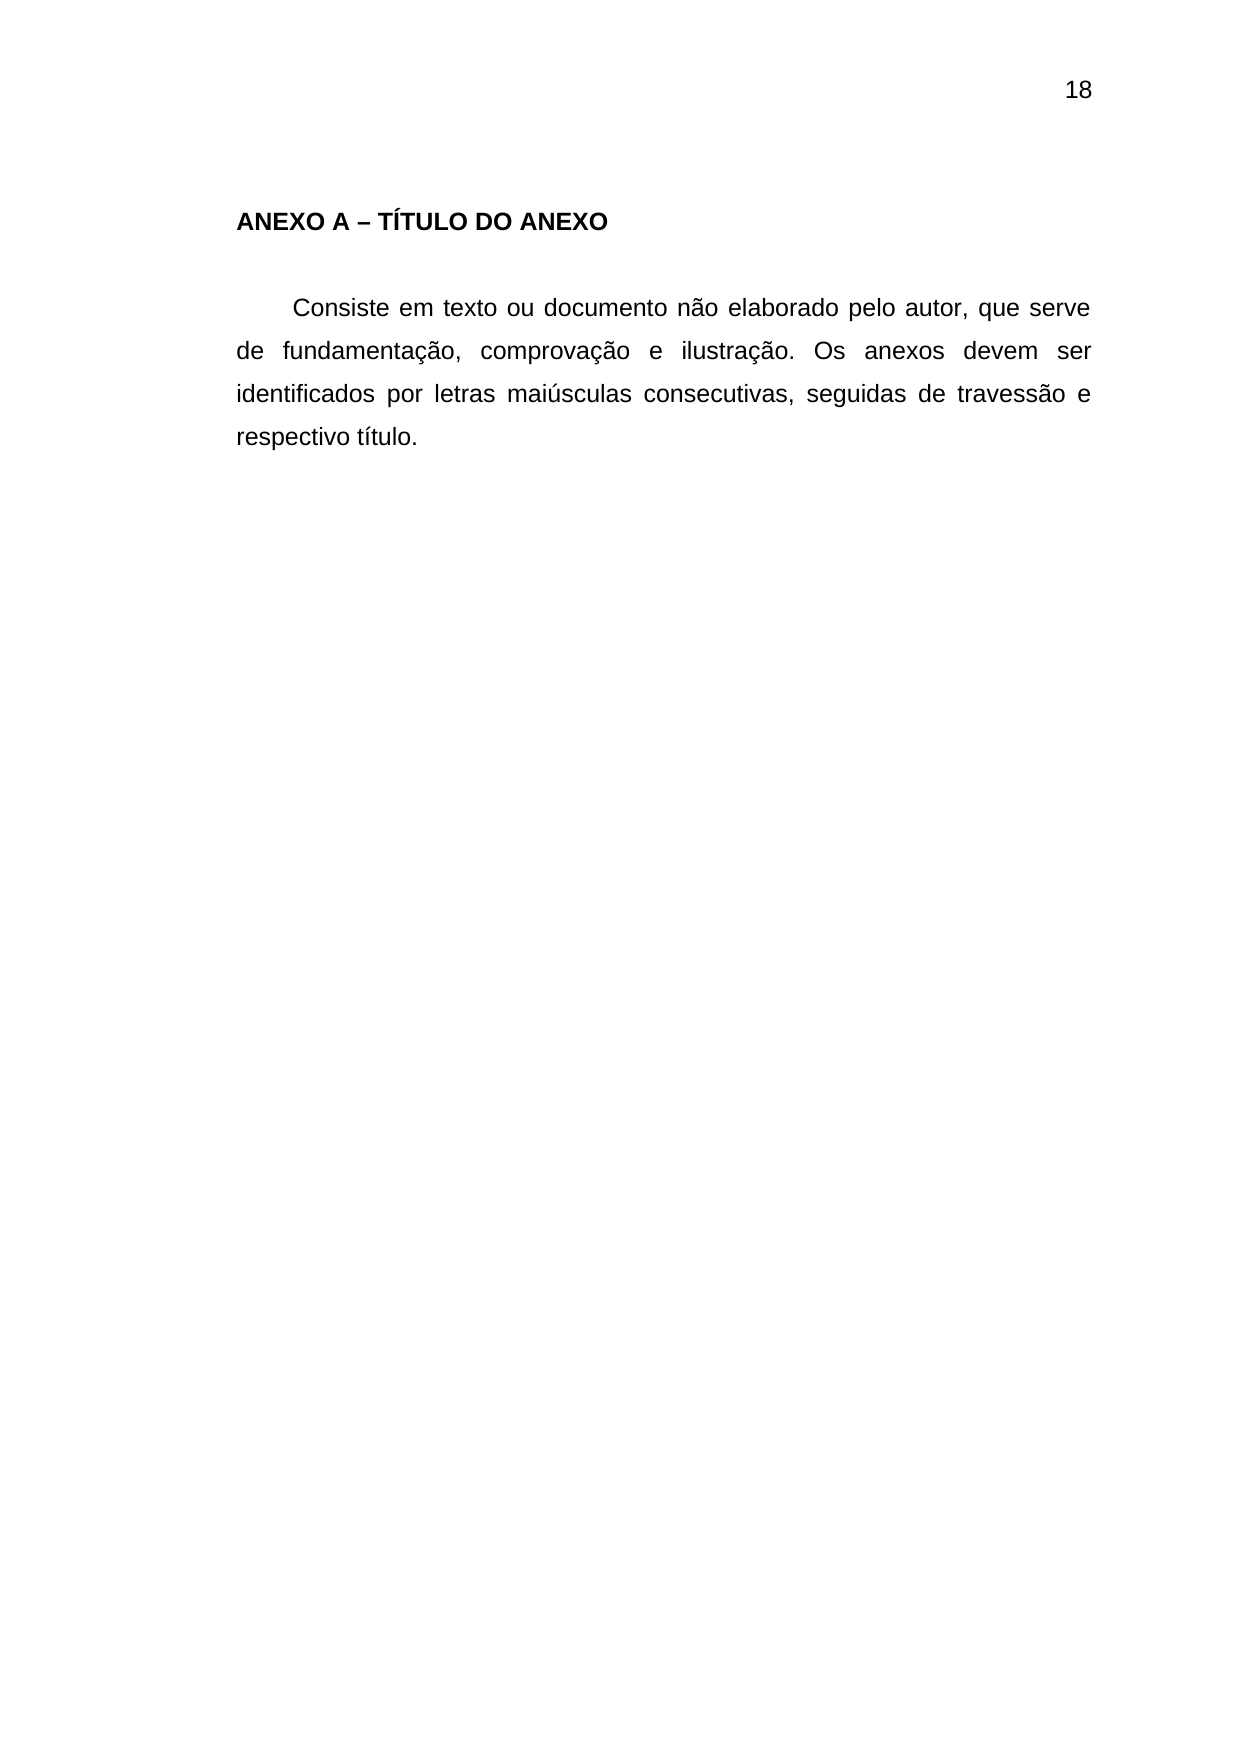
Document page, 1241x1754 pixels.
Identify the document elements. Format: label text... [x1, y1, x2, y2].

subtitle ANEXO A – Título do Anexo [236, 207, 1092, 236]
text Consiste em texto ou documento não elaborado pelo autor, que serve de fundamentação, comprovação e ilustração. Os anexos devem ser identificados por letras maiúsculas consecutivas, seguidas de travessão e respectivo título. [236, 293, 1092, 451]
